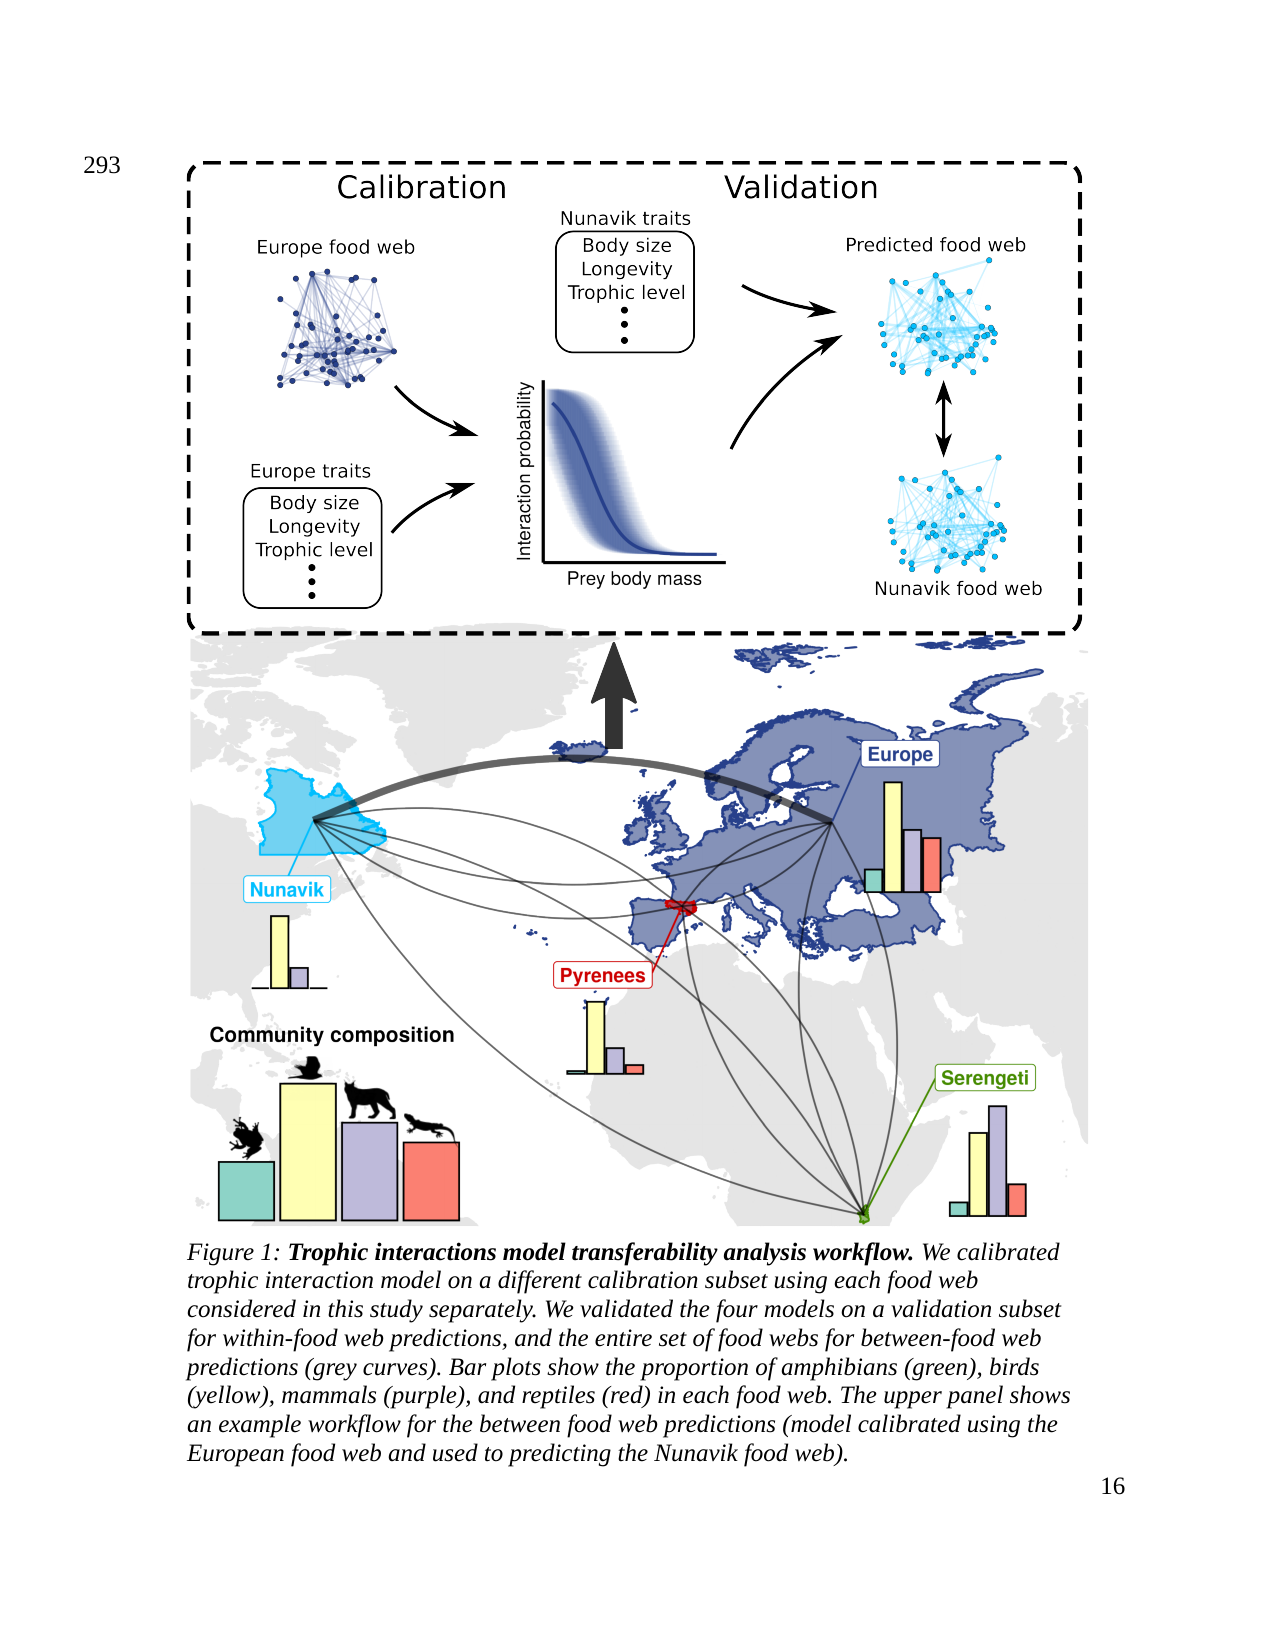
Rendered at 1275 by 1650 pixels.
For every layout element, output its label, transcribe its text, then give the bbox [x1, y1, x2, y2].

picture [186, 161, 1089, 1232]
text Figure 1: Trophic interactions model transferability analysis workflow. We calibrated trophic interaction model on a different calibration subset using each food web considered in this study separately. We validated the four models on a validation subset for within-food web predictions, and the entire set of food webs for between-food web predictions (grey curves). Bar plots show the proportion of amphibians (green), birds (yellow), mammals (purple), and reptiles (red) in each food web. The upper panel shows an example workflow for the between food web predictions (model calibrated using the European food web and used to predicting the Nunavik food web). [187, 1232, 1088, 1467]
